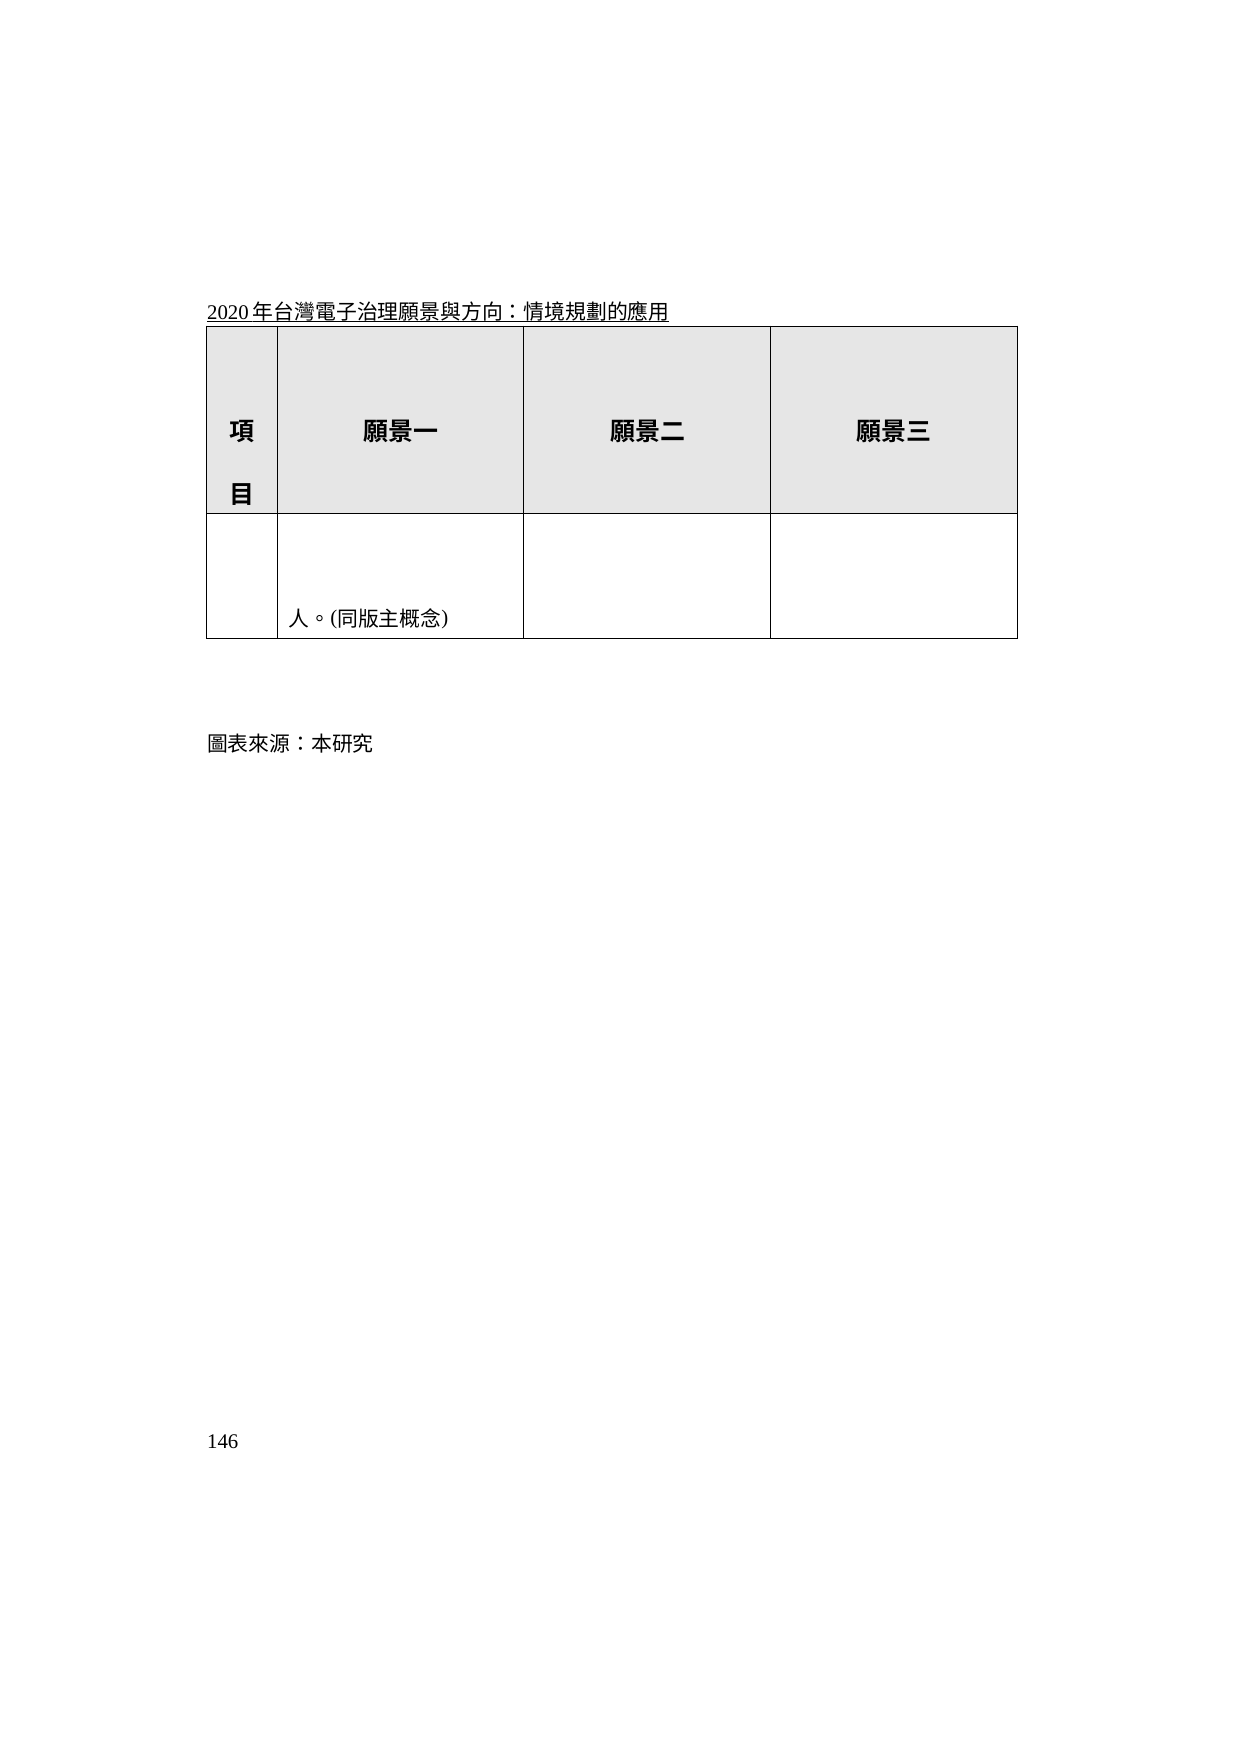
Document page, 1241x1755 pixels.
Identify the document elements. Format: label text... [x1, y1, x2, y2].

text 圖表來源：本研究 [207, 701, 1033, 763]
table_header 願景二 [524, 327, 770, 513]
table_cell 人。(同版主概念) [278, 514, 523, 638]
table_cell [524, 514, 770, 638]
table_header 項目 [207, 327, 277, 513]
table_cell [207, 514, 277, 638]
table_header 願景三 [771, 327, 1017, 513]
table_header 願景一 [278, 327, 523, 513]
table_cell [771, 514, 1017, 638]
